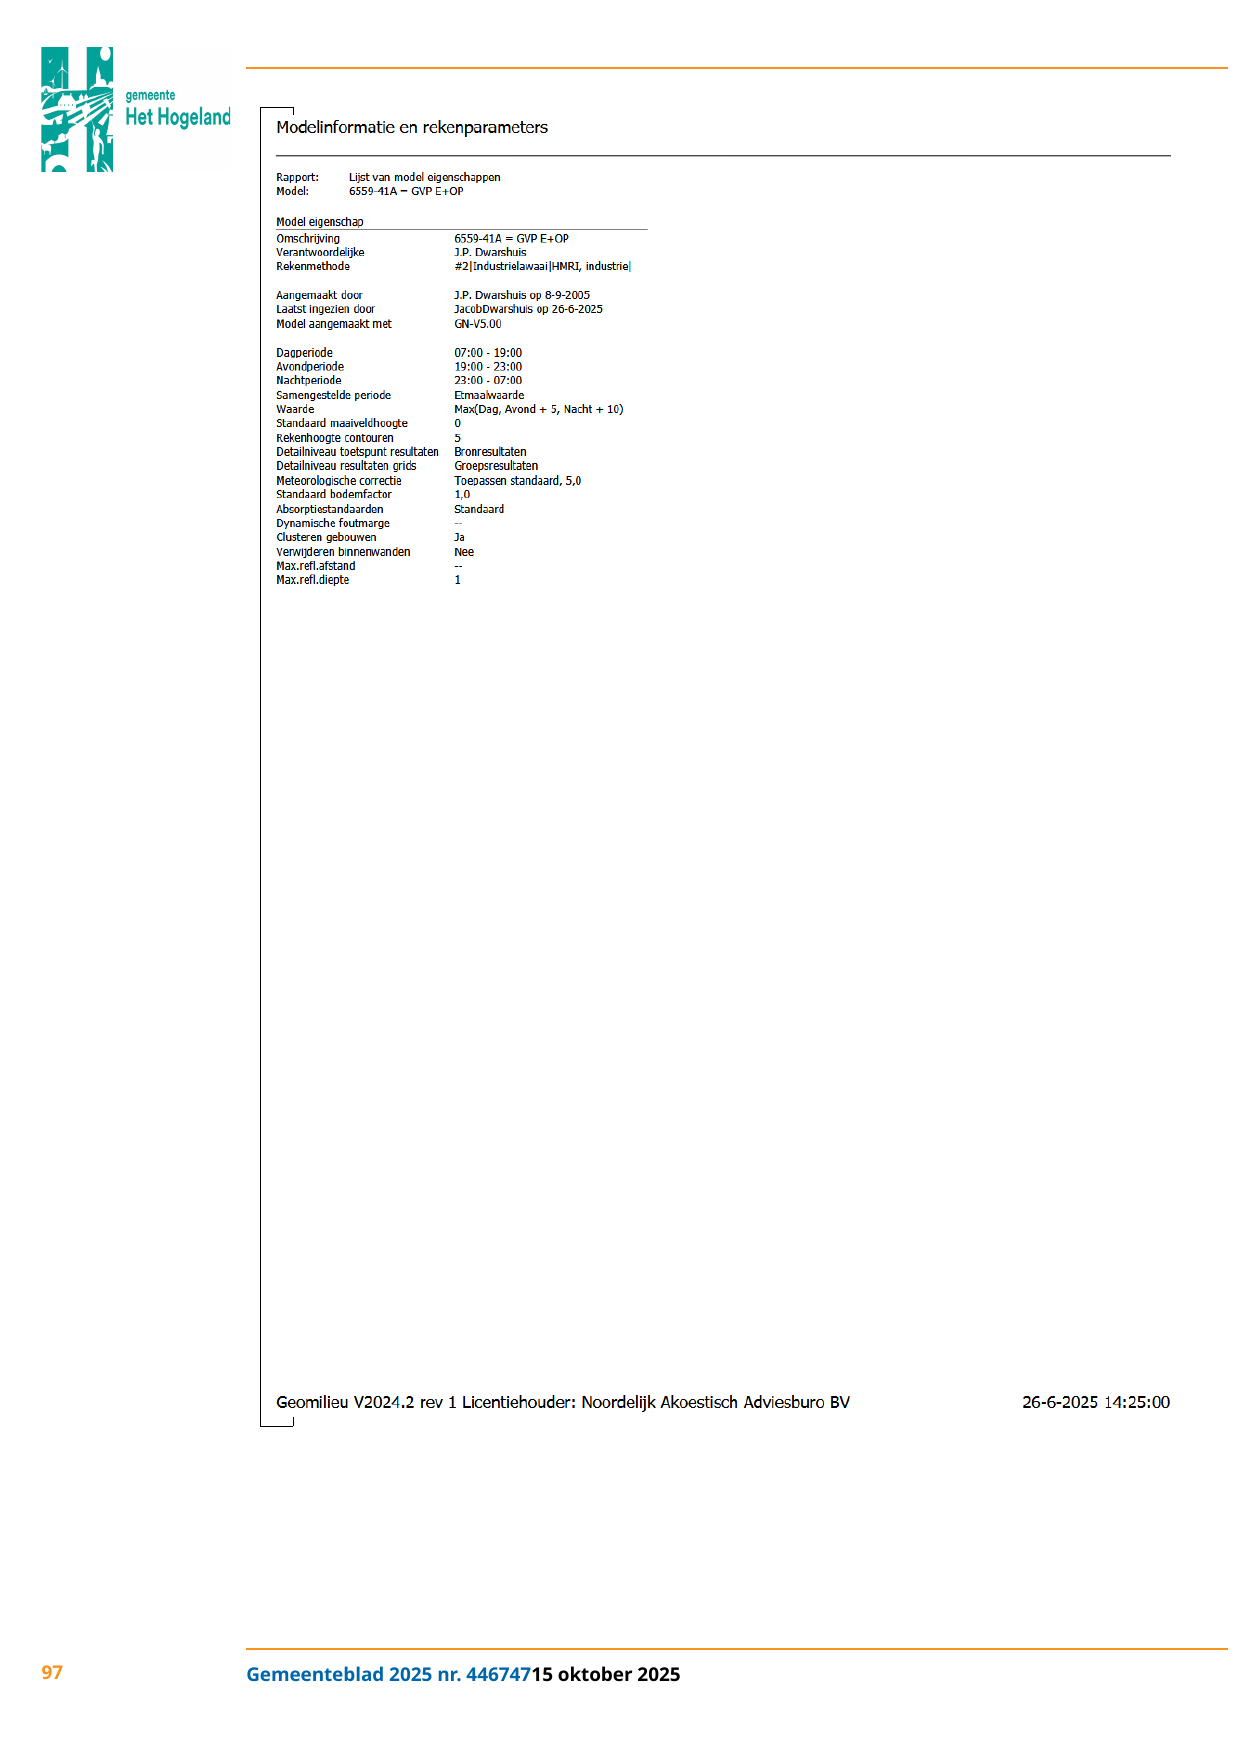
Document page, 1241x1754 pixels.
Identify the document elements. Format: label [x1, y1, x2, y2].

picture [268, 115, 1173, 1417]
picture [41, 47, 231, 172]
